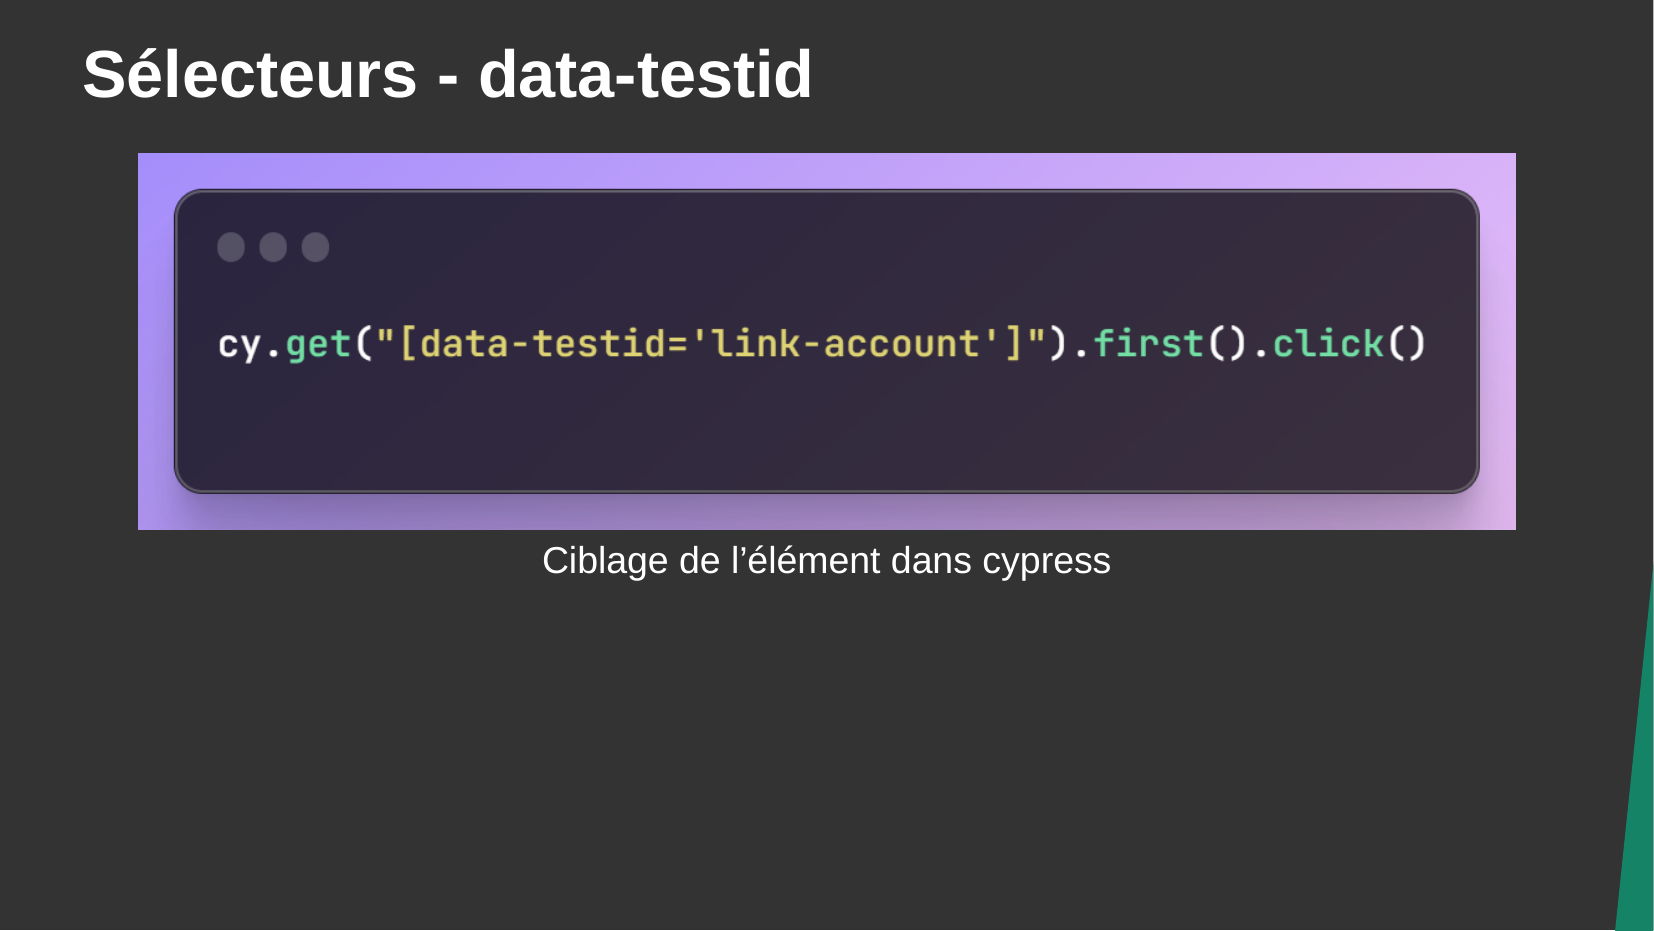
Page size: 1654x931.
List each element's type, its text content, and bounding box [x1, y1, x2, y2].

picture [138, 153, 1516, 530]
title Sélecteurs - data-testid [82, 37, 886, 119]
text_box [1615, 557, 1654, 931]
text_box Ciblage de l’élément dans cypress [141, 532, 1512, 591]
